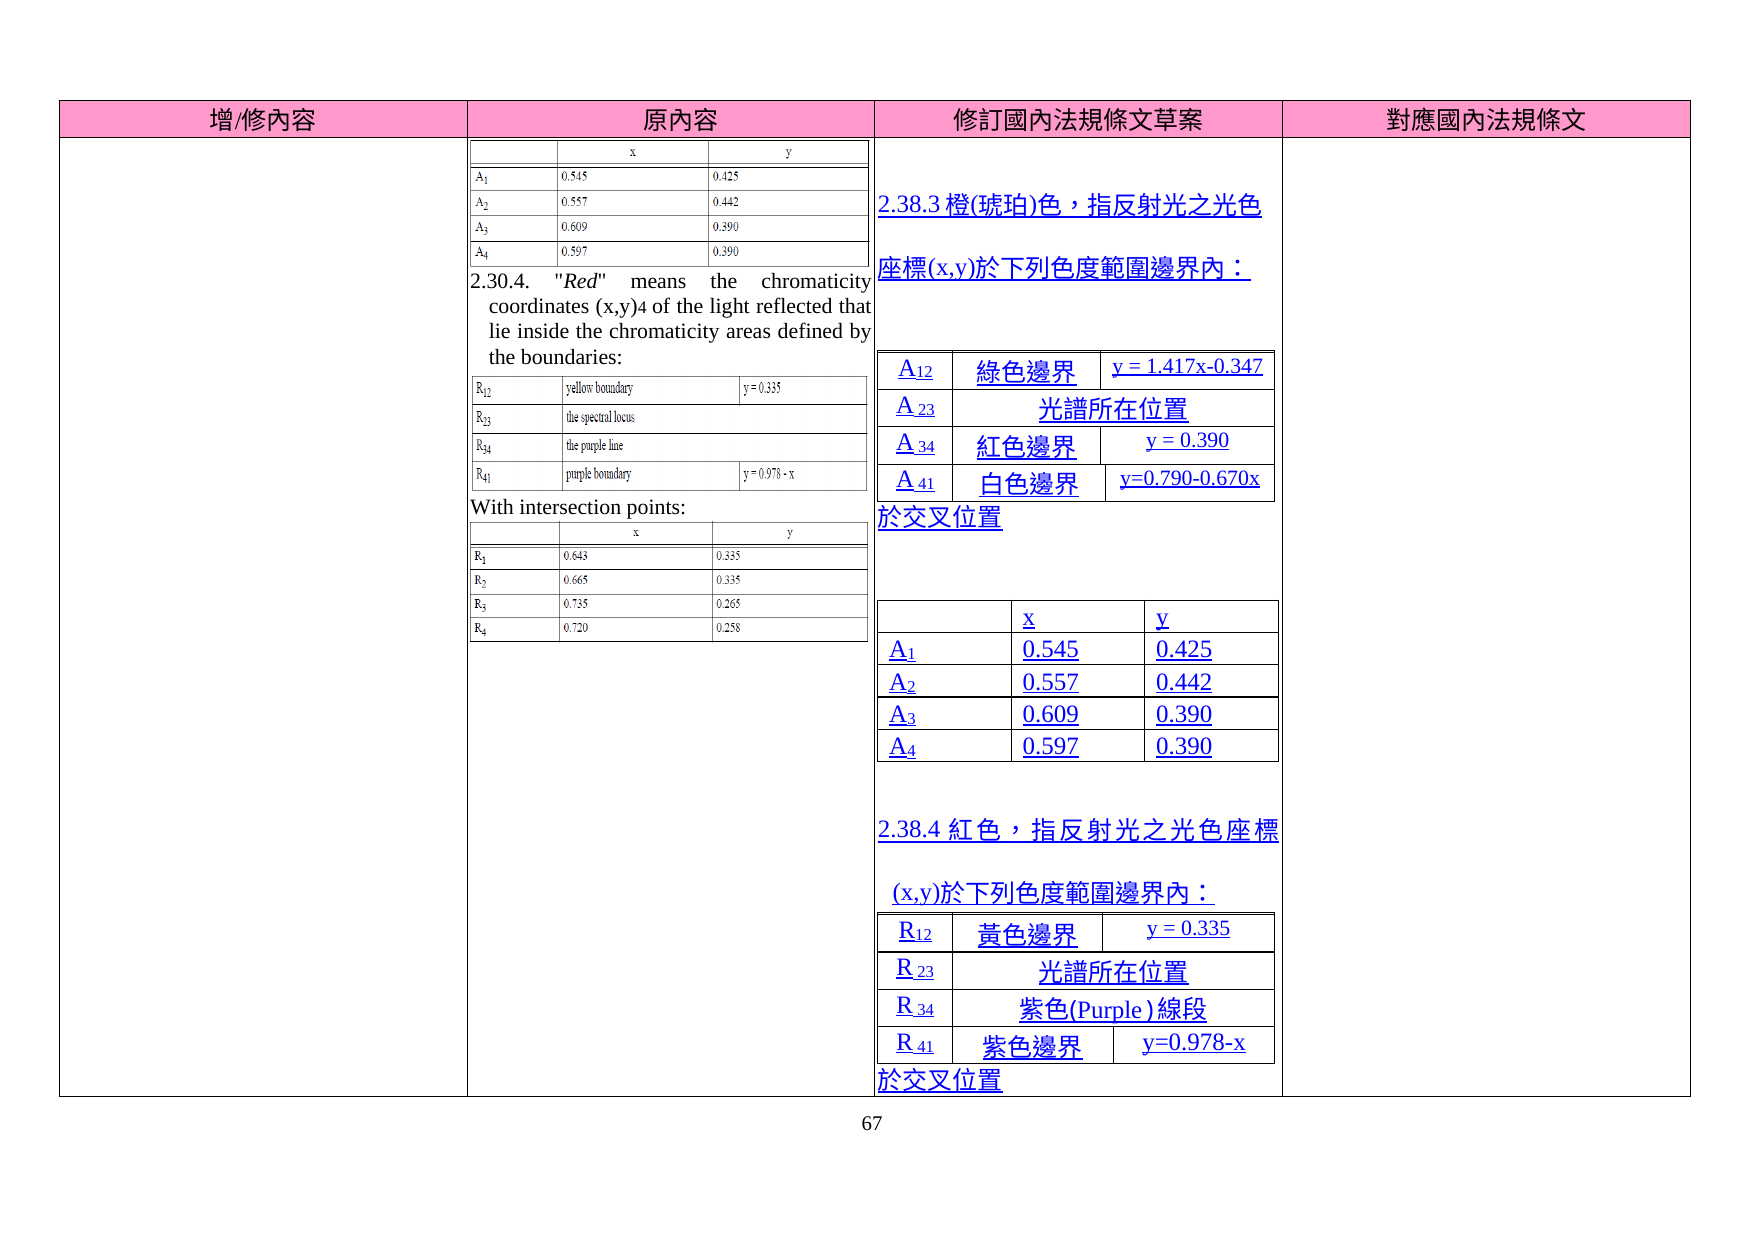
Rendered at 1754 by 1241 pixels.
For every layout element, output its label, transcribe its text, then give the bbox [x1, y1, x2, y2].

table_cell R 41 [878, 1027, 952, 1063]
table_cell 紫色(Purple)線段 [953, 990, 1274, 1026]
table_cell 0.597 [1012, 730, 1144, 761]
table_header y [1145, 601, 1278, 632]
table_header [878, 601, 1011, 632]
table_cell y=0.790-0.670x [1106, 465, 1274, 501]
table_header 黃色邊界 [953, 915, 1102, 951]
table_cell 光譜所在位置 [953, 953, 1274, 989]
table_cell A2 [878, 665, 1011, 696]
table_header R12 [878, 915, 952, 951]
table_cell A 41 [878, 465, 952, 501]
table_cell y = 0.390 [1101, 427, 1274, 463]
table_cell 2.30.4. "Red" means the chromaticity coordinates (x,y)4 of the light reflected that lie inside the chromaticity areas defined by the boundaries: With intersection points: [468, 138, 874, 1096]
table_header 增/修內容 [60, 101, 467, 137]
table_cell 0.425 [1145, 633, 1278, 664]
table_header y = 0.335 [1103, 915, 1274, 951]
table_cell 白色邊界 [953, 465, 1105, 501]
table_cell A3 [878, 698, 1011, 729]
table_header x [1012, 601, 1144, 632]
table_cell A4 [878, 730, 1011, 761]
table_header 綠色邊界 [953, 353, 1100, 389]
table_header 對應國內法規條文 [1283, 101, 1690, 137]
table_header y = 1.417x-0.347 [1101, 353, 1274, 389]
table_cell 紅色邊界 [953, 427, 1100, 463]
table_cell A 23 [878, 390, 952, 426]
table_cell 0.442 [1145, 665, 1278, 696]
table_header 修訂國內法規條文草案 [875, 101, 1282, 137]
table_cell [1283, 138, 1690, 1096]
table_cell y=0.978-x [1114, 1027, 1274, 1063]
table_cell 0.390 [1145, 730, 1278, 761]
table_cell [60, 138, 467, 1096]
table_header 原內容 [468, 101, 874, 137]
table_cell A 34 [878, 427, 952, 463]
table_cell 光譜所在位置 [953, 390, 1274, 426]
table_header A12 [878, 353, 952, 389]
table_cell 0.390 [1145, 698, 1278, 729]
table_cell 0.609 [1012, 698, 1144, 729]
table_cell 0.545 [1012, 633, 1144, 664]
table_cell 0.557 [1012, 665, 1144, 696]
table_cell 2.38.3橙(琥珀)色，指反射光之光色座標(x,y)於下列色度範圍邊界內： 於交叉位置 2.38.4紅色，指反射光之光色座標(x,y)於下列色度範圍邊界內： 於交叉位置 [875, 138, 1282, 1096]
table_cell A1 [878, 633, 1011, 664]
table_cell R 34 [878, 990, 952, 1026]
table_cell R 23 [878, 953, 952, 989]
table_cell 紫色邊界 [953, 1027, 1113, 1063]
